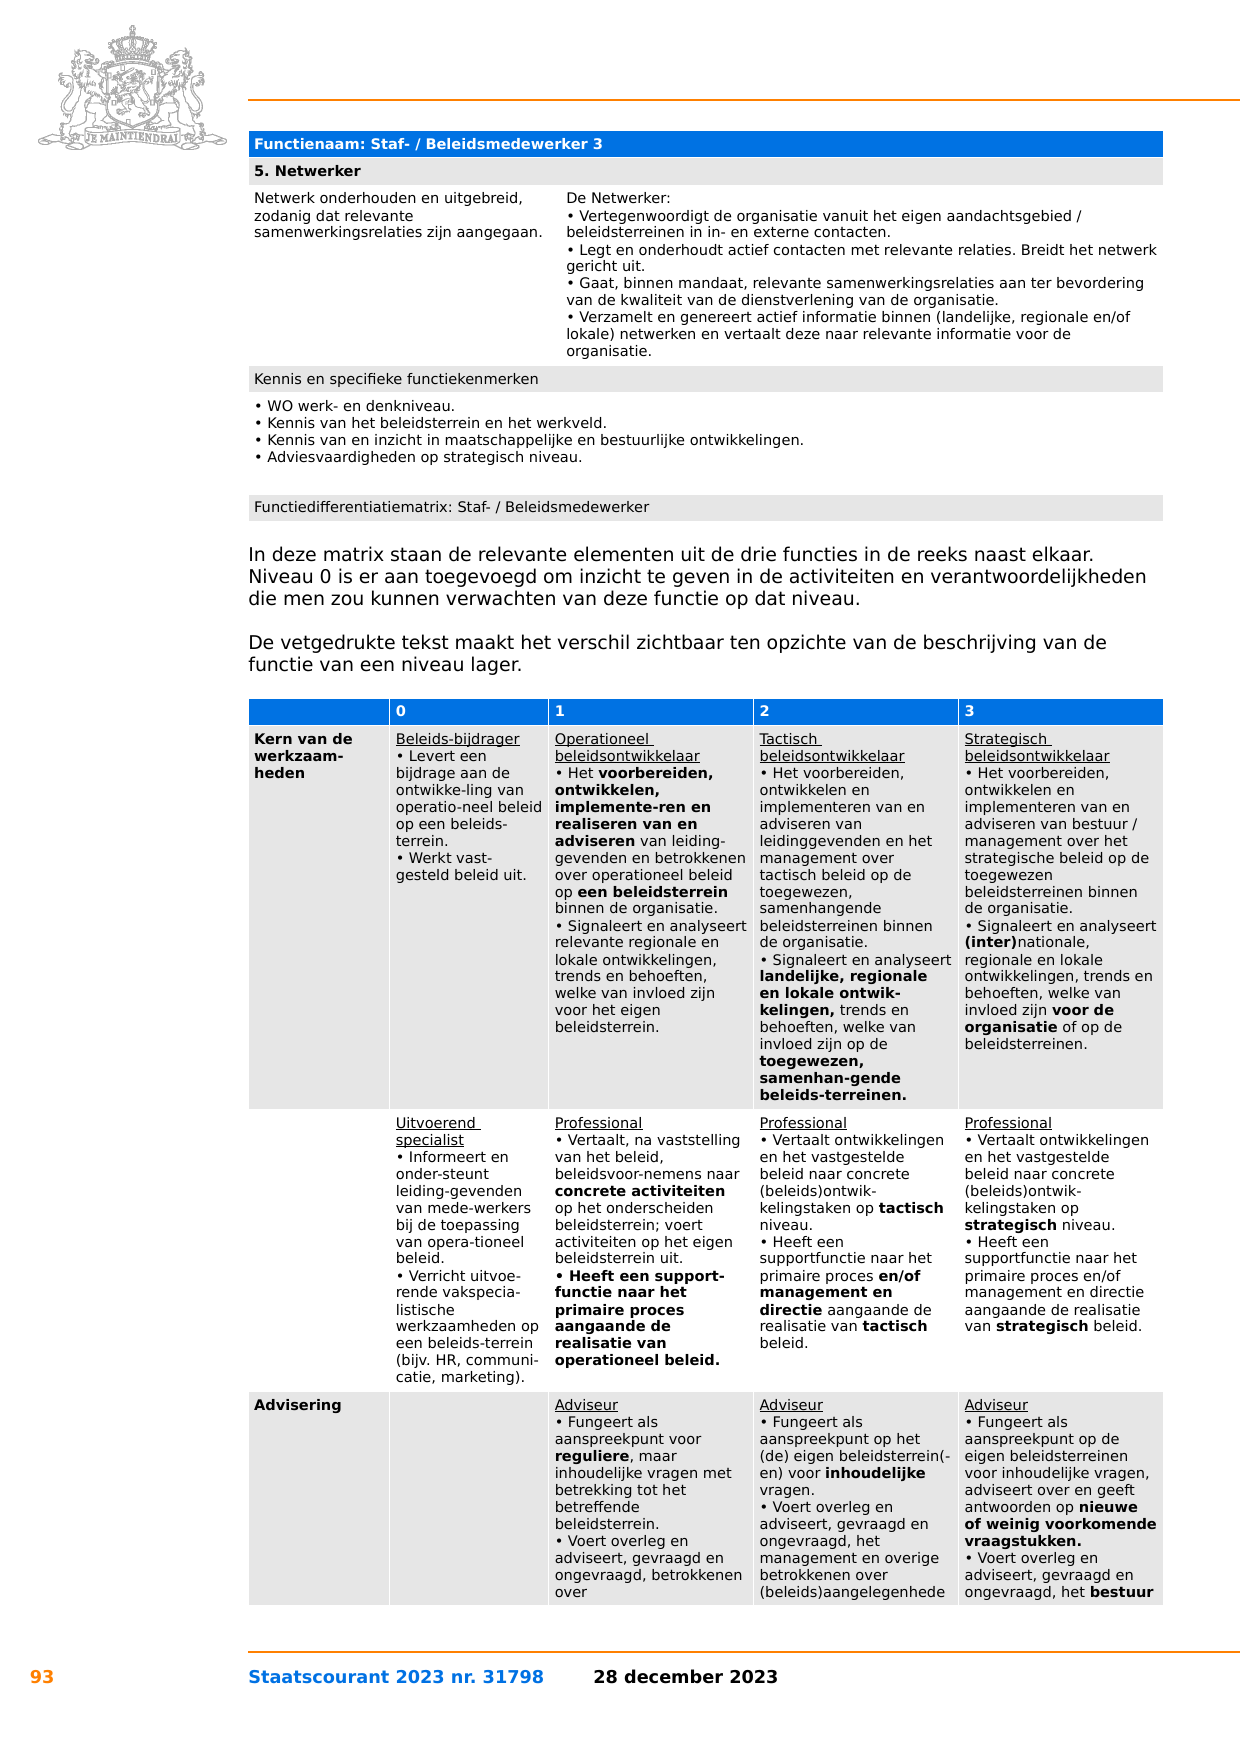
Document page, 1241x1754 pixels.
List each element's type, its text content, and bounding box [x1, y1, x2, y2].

text De vetgedrukte tekst maakt het verschil zichtbaar ten opzichte van de beschrijving van de functie van een niveau lager. [248, 632, 1163, 676]
table_cell Kern van de werkzaam-heden [249, 726, 389, 1109]
table_header 2 [754, 699, 958, 725]
table_cell Advisering [249, 1392, 389, 1605]
table_cell De Netwerker: • Vertegenwoordigt de organisatie vanuit het eigen aandachtsgebied / beleidsterreinen in in- en externe contacten. • Legt en onderhoudt actief contacten met relevante relaties. Breidt het netwerk gericht uit. • Gaat, binnen mandaat, relevante samenwerkingsrelaties aan ter bevordering van de kwaliteit van de dienstverlening van de organisatie. • Verzamelt en genereert actief informatie binnen (landelijke, regionale en/of lokale) netwerken en vertaalt deze naar relevante informatie voor de organisatie. [561, 186, 1163, 365]
table_header 1 [549, 699, 753, 725]
text In deze matrix staan de relevante elementen uit de drie functies in de reeks naast elkaar. Niveau 0 is er aan toegevoegd om inzicht te geven in de activiteiten en verantwoordelijkheden die men zou kunnen verwachten van deze functie op dat niveau. [248, 544, 1163, 610]
table_header Functiedifferentiatiematrix: Staf- / Beleidsmedewerker [249, 495, 1163, 521]
table_cell Operationeel beleidsontwikkelaar • Het voorbereiden, ontwikkelen, implemente-ren en realiseren van en adviseren van leiding-gevenden en betrokkenen over operationeel beleid op een beleidsterrein binnen de organisatie. • Signaleert en analyseert relevante regionale en lokale ontwikkelingen, trends en behoeften, welke van invloed zijn voor het eigen beleidsterrein. [549, 726, 753, 1109]
table_header 0 [390, 699, 548, 725]
table_cell Kennis en specifieke functiekenmerken [249, 366, 1163, 392]
table_cell 5. Netwerker [249, 158, 1163, 185]
table_header 3 [959, 699, 1163, 725]
table_cell Professional • Vertaalt ontwikkelingen en het vastgestelde beleid naar concrete (beleids)ontwik-kelingstaken op strategisch niveau. • Heeft een supportfunctie naar het primaire proces en/of management en directie aangaande de realisatie van strategisch beleid. [959, 1110, 1163, 1391]
table_cell [249, 1110, 389, 1391]
table_cell • WO werk- en denkniveau. • Kennis van het beleidsterrein en het werkveld. • Kennis van en inzicht in maatschappelijke en bestuurlijke ontwikkelingen. • Adviesvaardigheden op strategisch niveau. [249, 393, 1163, 471]
table_cell Netwerk onderhouden en uitgebreid, zodanig dat relevante samenwerkingsrelaties zijn aangegaan. [249, 186, 559, 365]
table_cell Tactisch beleidsontwikkelaar • Het voorbereiden, ontwikkelen en implementeren van en adviseren van leidinggevenden en het management over tactisch beleid op de toegewezen, samenhangende beleidsterreinen binnen de organisatie. • Signaleert en analyseert landelijke, regionale en lokale ontwik-kelingen, trends en behoeften, welke van invloed zijn op de toegewezen, samenhan-gende beleids-terreinen. [754, 726, 958, 1109]
table_cell [390, 1392, 548, 1605]
table_cell Adviseur • Fungeert als aanspreekpunt voor reguliere, maar inhoudelijke vragen met betrekking tot het betreffende beleidsterrein. • Voert overleg en adviseert, gevraagd en ongevraagd, betrokkenen over [549, 1392, 753, 1605]
table_cell Professional • Vertaalt ontwikkelingen en het vastgestelde beleid naar concrete (beleids)ontwik-kelingstaken op tactisch niveau. • Heeft een supportfunctie naar het primaire proces en/of management en directie aangaande de realisatie van tactisch beleid. [754, 1110, 958, 1391]
table_cell Adviseur • Fungeert als aanspreekpunt op de eigen beleidsterreinen voor inhoudelijke vragen, adviseert over en geeft antwoorden op nieuwe of weinig voorkomende vraagstukken. • Voert overleg en adviseert, gevraagd en ongevraagd, het bestuur [959, 1392, 1163, 1605]
table_cell Professional • Vertaalt, na vaststelling van het beleid, beleidsvoor-nemens naar concrete activiteiten op het onderscheiden beleidsterrein; voert activiteiten op het eigen beleidsterrein uit. • Heeft een support-functie naar het primaire proces aangaande de realisatie van operationeel beleid. [549, 1110, 753, 1391]
picture [38, 25, 227, 150]
table_cell Strategisch beleidsontwikkelaar • Het voorbereiden, ontwikkelen en implementeren van en adviseren van bestuur / management over het strategische beleid op de toegewezen beleidsterreinen binnen de organisatie. • Signaleert en analyseert (inter)nationale, regionale en lokale ontwikkelingen, trends en behoeften, welke van invloed zijn voor de organisatie of op de beleidsterreinen. [959, 726, 1163, 1109]
table_cell Adviseur • Fungeert als aanspreekpunt op het (de) eigen beleidsterrein(-en) voor inhoudelijke vragen. • Voert overleg en adviseert, gevraagd en ongevraagd, het management en overige betrokkenen over (beleids)aangelegenhede [754, 1392, 958, 1605]
table_cell Beleids-bijdrager • Levert een bijdrage aan de ontwikke-ling van operatio-neel beleid op een beleids-terrein. • Werkt vast-gesteld beleid uit. [390, 726, 548, 1109]
table_cell Uitvoerend specialist • Informeert en onder-steunt leiding-gevenden van mede-werkers bij de toepassing van opera-tioneel beleid. • Verricht uitvoe-rende vakspecia-listische werkzaamheden op een beleids-terrein (bijv. HR, communi-catie, marketing). [390, 1110, 548, 1391]
table_header Functienaam: Staf- / Beleidsmedewerker 3 [249, 131, 1163, 157]
table_header [249, 699, 389, 725]
